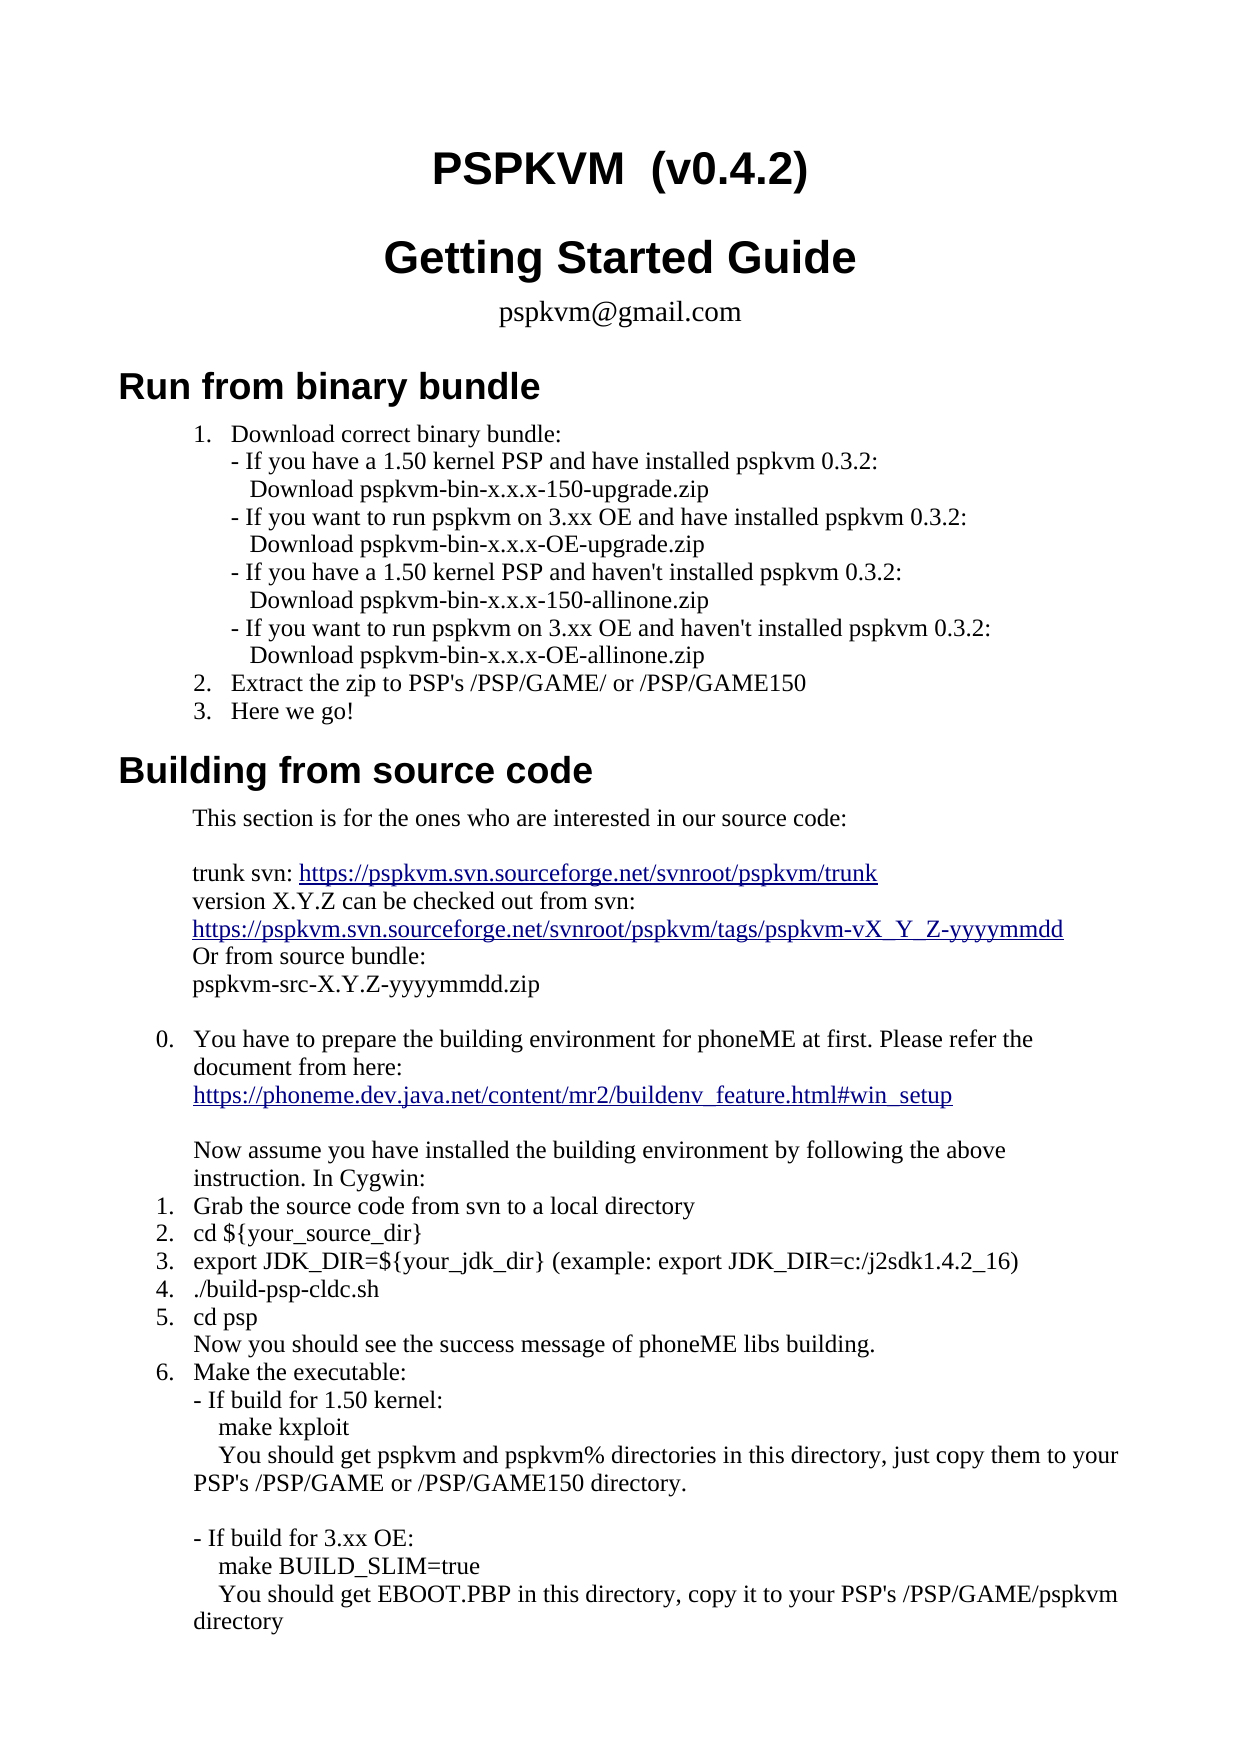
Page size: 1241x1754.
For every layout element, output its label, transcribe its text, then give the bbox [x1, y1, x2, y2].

list You should get EBOOT.PBP in this directory, copy it to your PSP's /PSP/GAME/pspkvm directory [156, 1580, 1122, 1635]
list - If you want to run pspkvm on 3.xx OE and have installed pspkvm 0.3.2: [193, 503, 1122, 531]
list make BUILD_SLIM=true [156, 1552, 1122, 1580]
list ./build-psp-cldc.sh [156, 1275, 1122, 1303]
text Or from source bundle: [118, 942, 1122, 970]
list Download correct binary bundle: [193, 420, 1122, 447]
list You should get pspkvm and pspkvm% directories in this directory, just copy them to your PSP's /PSP/GAME or /PSP/GAME150 directory. [156, 1441, 1122, 1497]
list - If build for 3.xx OE: [156, 1524, 1122, 1552]
list Now assume you have installed the building environment by following the above instruction. In Cygwin: [156, 1136, 1122, 1192]
subtitle Building from source code [118, 749, 1122, 791]
list cd ${your_source_dir} [156, 1219, 1122, 1247]
list Download pspkvm-bin-x.x.x-150-upgrade.zip [193, 475, 1122, 503]
list - If build for 1.50 kernel: [156, 1386, 1122, 1413]
subtitle PSPKVM (v0.4.2) [118, 143, 1122, 194]
text pspkvm-src-X.Y.Z-yyyymmdd.zip [118, 970, 1122, 998]
list Grab the source code from svn to a local directory [156, 1192, 1122, 1219]
list cd psp [156, 1303, 1122, 1330]
list Here we go! [193, 697, 1122, 724]
list - If you have a 1.50 kernel PSP and haven't installed pspkvm 0.3.2: [193, 558, 1122, 586]
list Extract the zip to PSP's /PSP/GAME/ or /PSP/GAME150 [193, 669, 1122, 697]
list - If you want to run pspkvm on 3.xx OE and haven't installed pspkvm 0.3.2: [193, 614, 1122, 641]
list Download pspkvm-bin-x.x.x-OE-allinone.zip [193, 641, 1122, 669]
list You have to prepare the building environment for phoneME at first. Please refer the document from here: https://phoneme.dev.java.net/content/mr2/buildenv_feature.html#win_setup [156, 1026, 1122, 1109]
text version X.Y.Z can be checked out from svn: https://pspkvm.svn.sourceforge.net/svnroot/pspkvm/tags/pspkvm-vX_Y_Z-yyyymmdd [118, 887, 1122, 942]
list export JDK_DIR=${your_jdk_dir} (example: export JDK_DIR=c:/j2sdk1.4.2_16) [156, 1247, 1122, 1275]
subtitle Run from binary bundle [118, 365, 1122, 407]
list - If you have a 1.50 kernel PSP and have installed pspkvm 0.3.2: [193, 447, 1122, 475]
text pspkvm@gmail.com [118, 296, 1122, 328]
list make kxploit [156, 1413, 1122, 1441]
list Download pspkvm-bin-x.x.x-150-allinone.zip [193, 586, 1122, 614]
text trunk svn: https://pspkvm.svn.sourceforge.net/svnroot/pspkvm/trunk [118, 859, 1122, 887]
list Download pspkvm-bin-x.x.x-OE-upgrade.zip [193, 531, 1122, 558]
text This section is for the ones who are interested in our source code: [118, 804, 1122, 832]
subtitle Getting Started Guide [118, 232, 1122, 283]
list Now you should see the success message of phoneME libs building. [156, 1330, 1122, 1358]
list Make the executable: [156, 1358, 1122, 1386]
